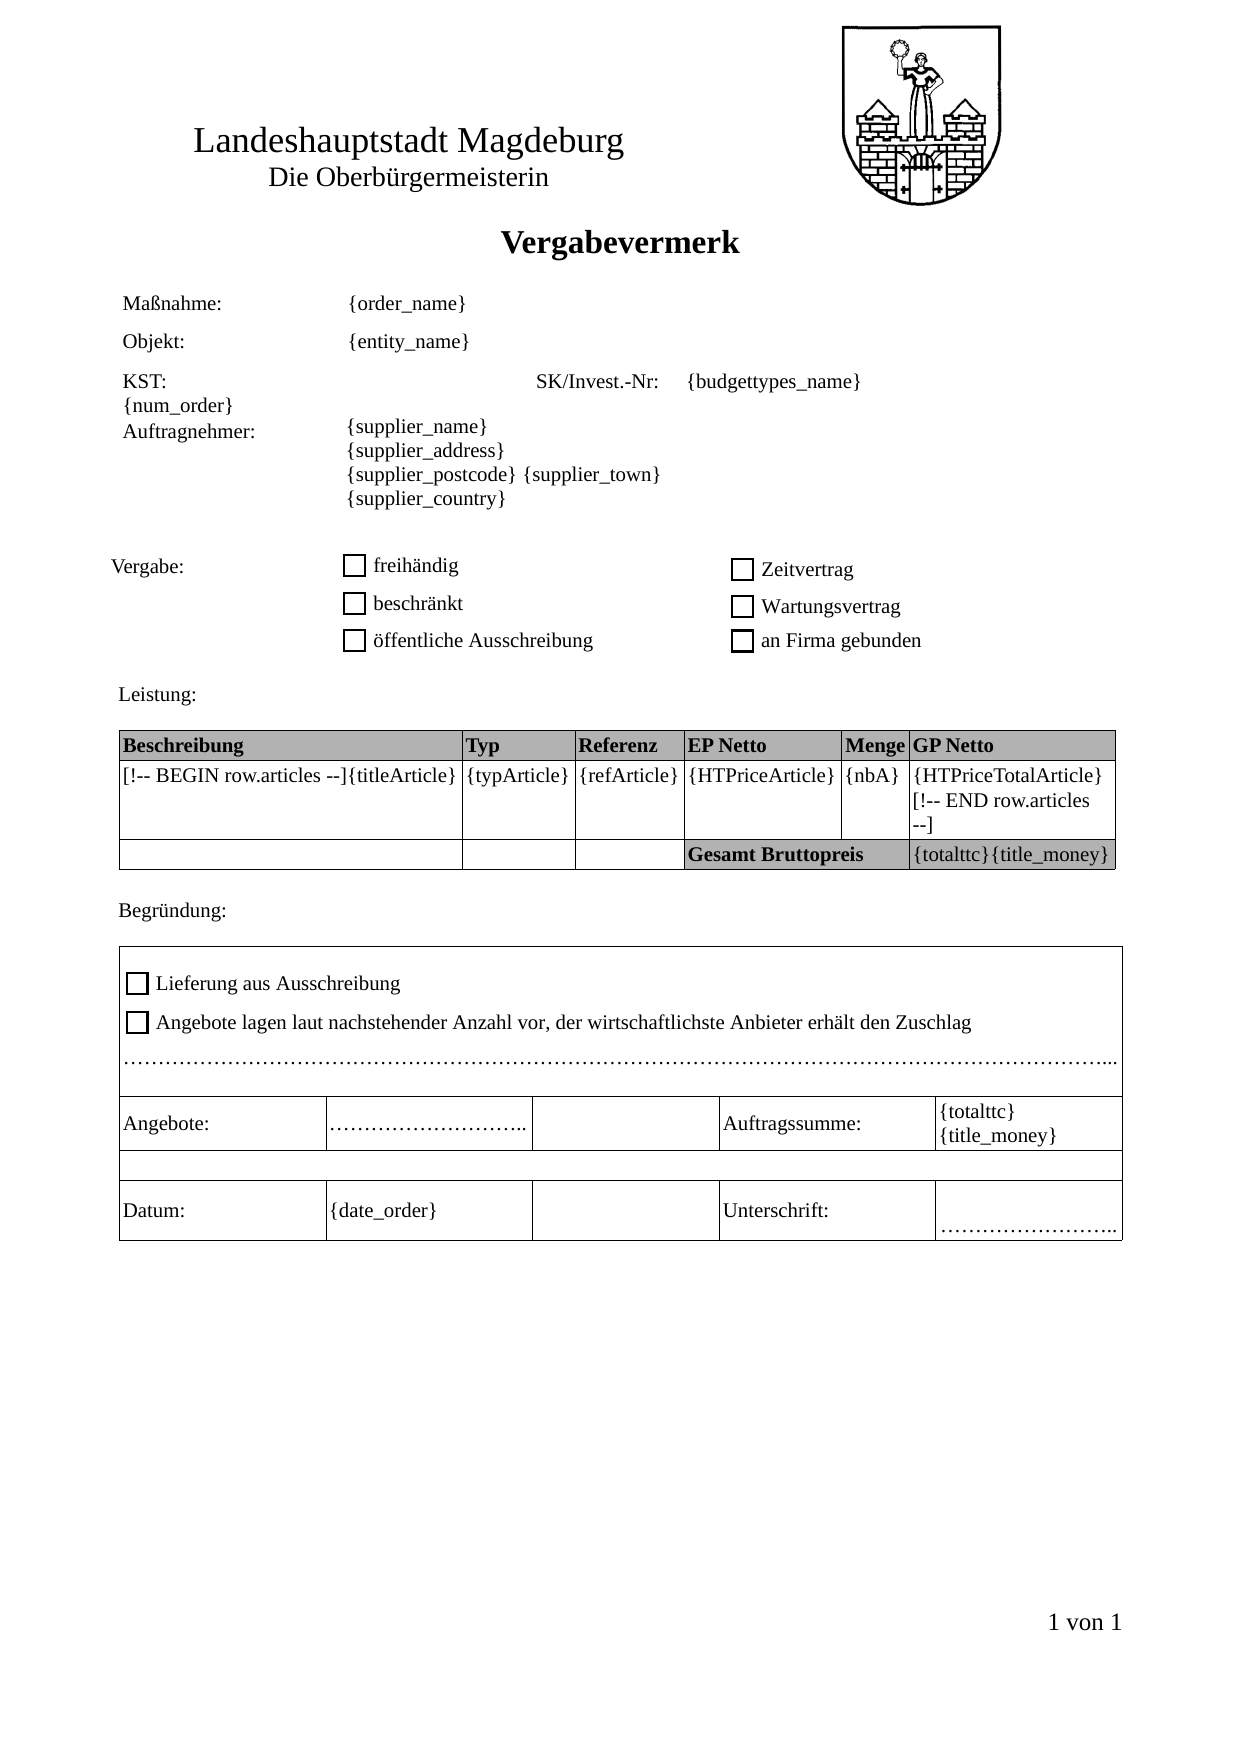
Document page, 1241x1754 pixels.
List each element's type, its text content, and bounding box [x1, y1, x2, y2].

table_cell [576, 840, 684, 869]
table_cell {totalttc}{title_money} [910, 840, 1115, 869]
table_header GP Netto [910, 731, 1115, 760]
table_cell {totalttc}{title_money} [936, 1097, 1122, 1150]
table_cell {HTPriceArticle} [685, 761, 841, 839]
table_header Menge [842, 731, 909, 760]
table_cell ……………………….. [327, 1097, 532, 1150]
table_cell [120, 1151, 1122, 1180]
text Begründung: [118, 898, 1122, 922]
table_header Referenz [576, 731, 684, 760]
table_cell [!-- BEGIN row.articles --]{titleArticle} [120, 761, 462, 839]
table_cell [533, 1097, 719, 1150]
table_cell [120, 840, 462, 869]
table_cell [533, 1181, 719, 1240]
table_cell {typArticle} [463, 761, 575, 839]
text Vergabevermerk [118, 222, 1122, 260]
table_header Typ [463, 731, 575, 760]
picture [841, 25, 1003, 207]
table_cell Unterschrift: [720, 1181, 935, 1240]
table_cell Auftragssumme: [720, 1097, 935, 1150]
table_cell {nbA} [842, 761, 909, 839]
table_header EP Netto [685, 731, 841, 760]
table_cell {refArticle} [576, 761, 684, 839]
table_cell {HTPriceTotalArticle} [!-- END row.articles --] [910, 761, 1115, 839]
text Leistung: [118, 682, 1122, 706]
table_cell Angebote: [120, 1097, 326, 1150]
table_header Beschreibung [120, 731, 462, 760]
table_cell Gesamt Bruttopreis [685, 840, 909, 869]
table_cell …………………….. [936, 1181, 1122, 1240]
table_header ……………………………………………………………………………………………………………………………... [120, 947, 1122, 1096]
table_cell [463, 840, 575, 869]
table_cell Datum: [120, 1181, 326, 1240]
table_cell {date_order} [327, 1181, 532, 1240]
